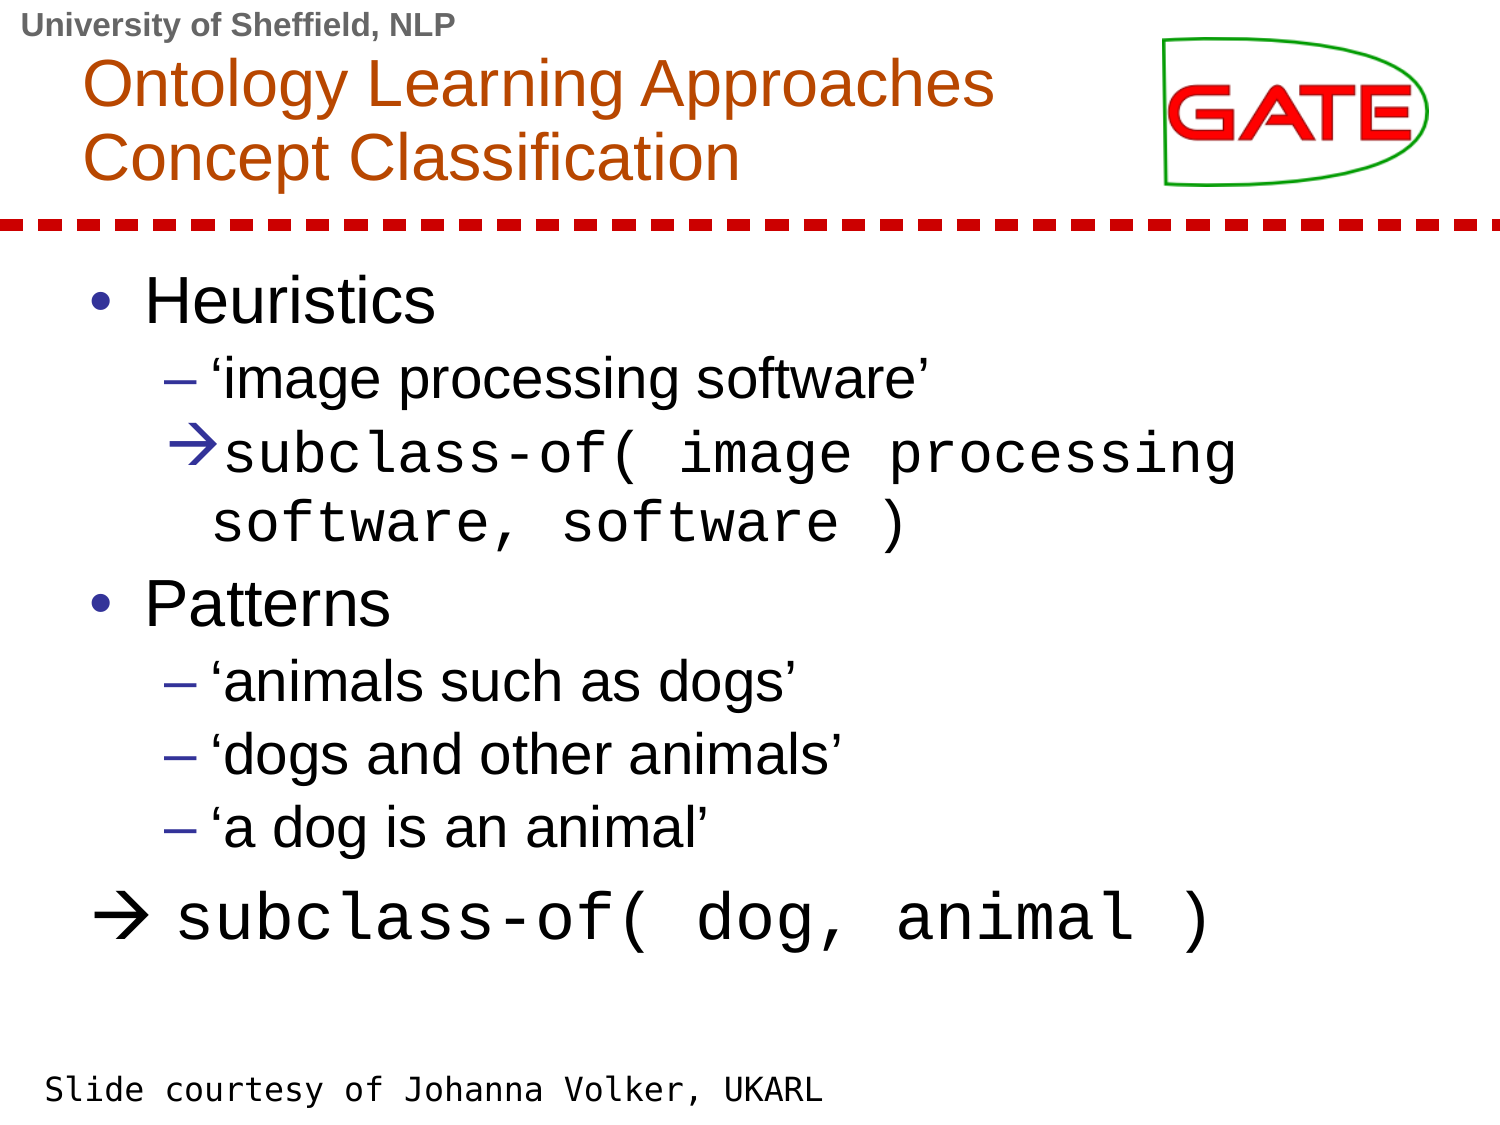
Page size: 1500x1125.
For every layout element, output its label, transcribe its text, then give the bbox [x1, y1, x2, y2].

title Ontology Learning Approaches Concept Classification [67, 12, 1418, 229]
picture [1418, 37, 1429, 187]
text_box Slide courtesy of Johanna Volker, UKARL [29, 1068, 623, 1121]
list Heuristics ‘image processing software’ subclass-of( image processing software, software )‏ Patterns ‘animals such as dogs’ ‘dogs and other animals’ ‘a dog is an animal’  subclass-of( dog, animal )‏ [75, 262, 1426, 1086]
